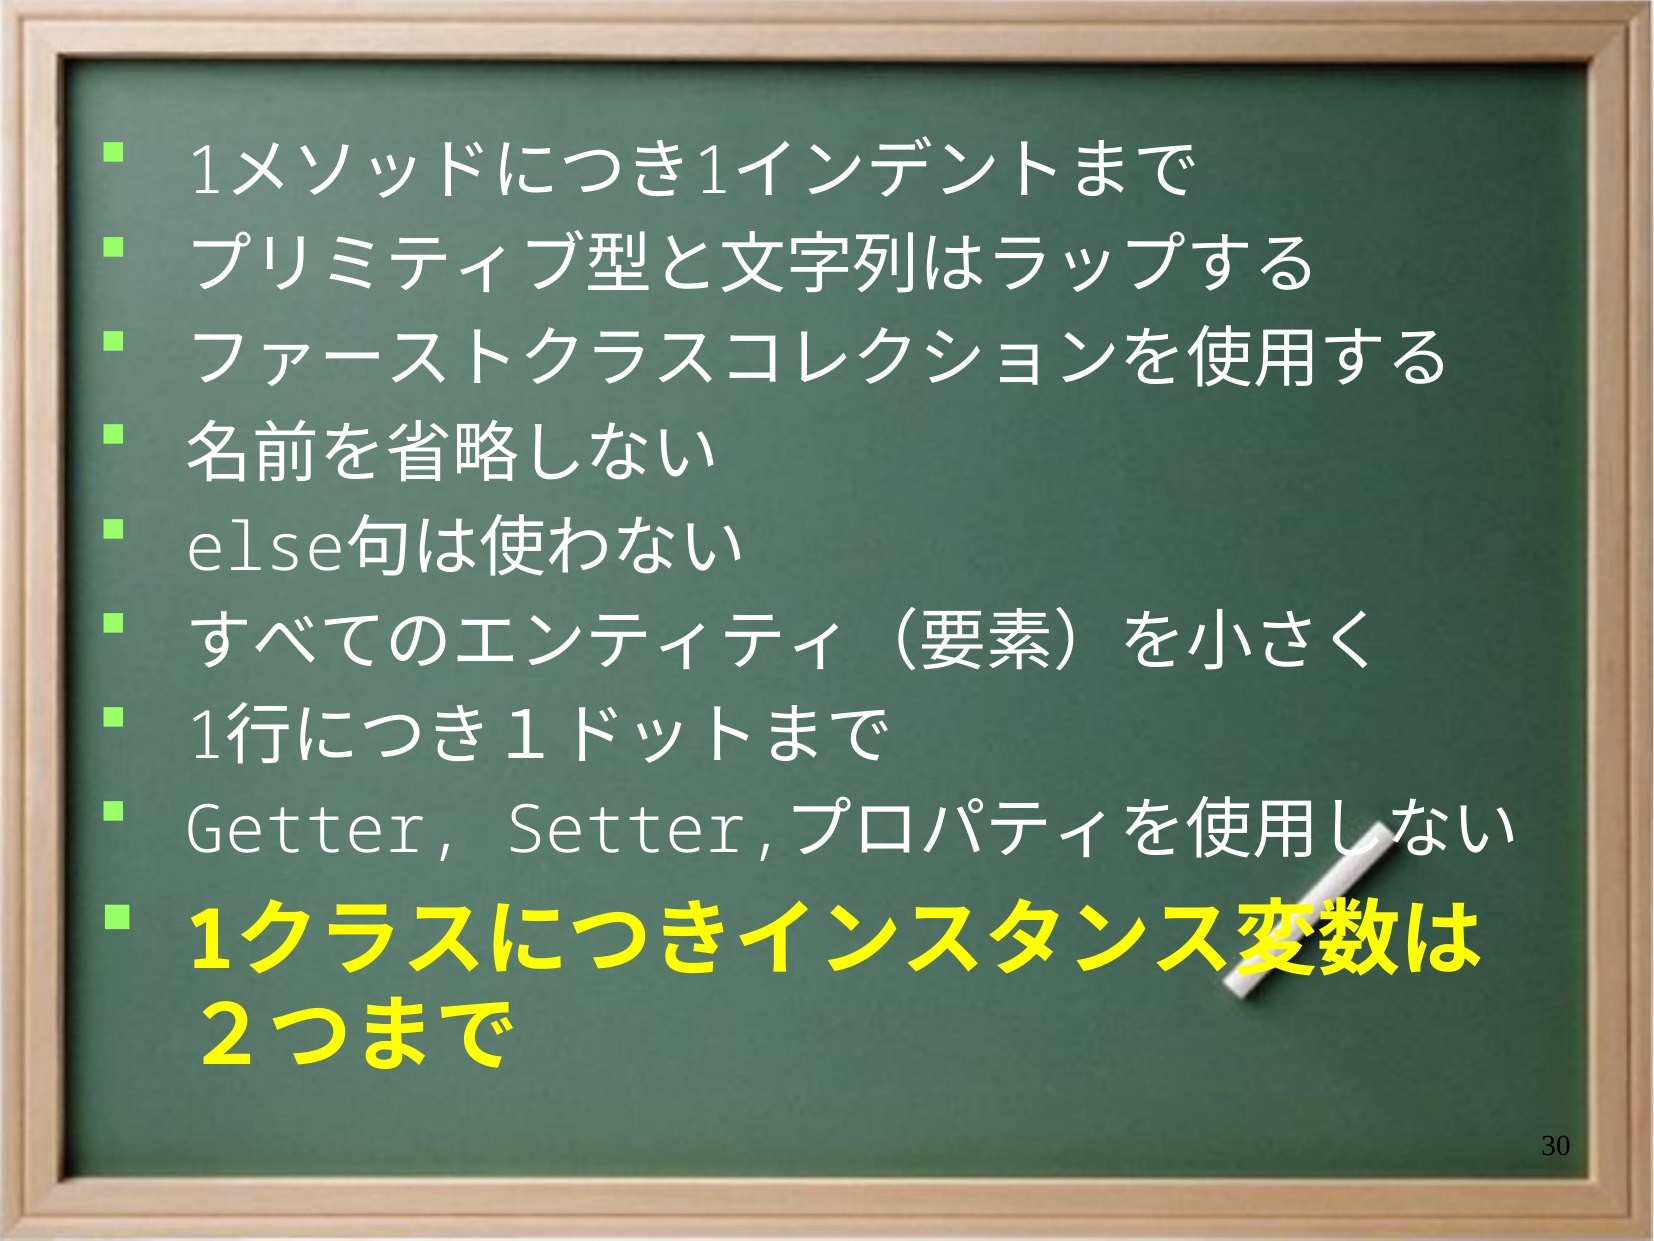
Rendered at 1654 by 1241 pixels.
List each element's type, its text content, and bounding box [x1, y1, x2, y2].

list 1メソッドにつき1インデントまで プリミティブ型と文字列はラップする ファーストクラスコレクションを使用する 名前を省略しない else句は使わない すべてのエンティティ（要素）を小さく 1行につき１ドットまで Getter, Setter,プロパティを使用しない 1クラスにつきインスタンス変数は２つまで [83, 124, 1564, 1141]
picture [0, 0, 1654, 1241]
